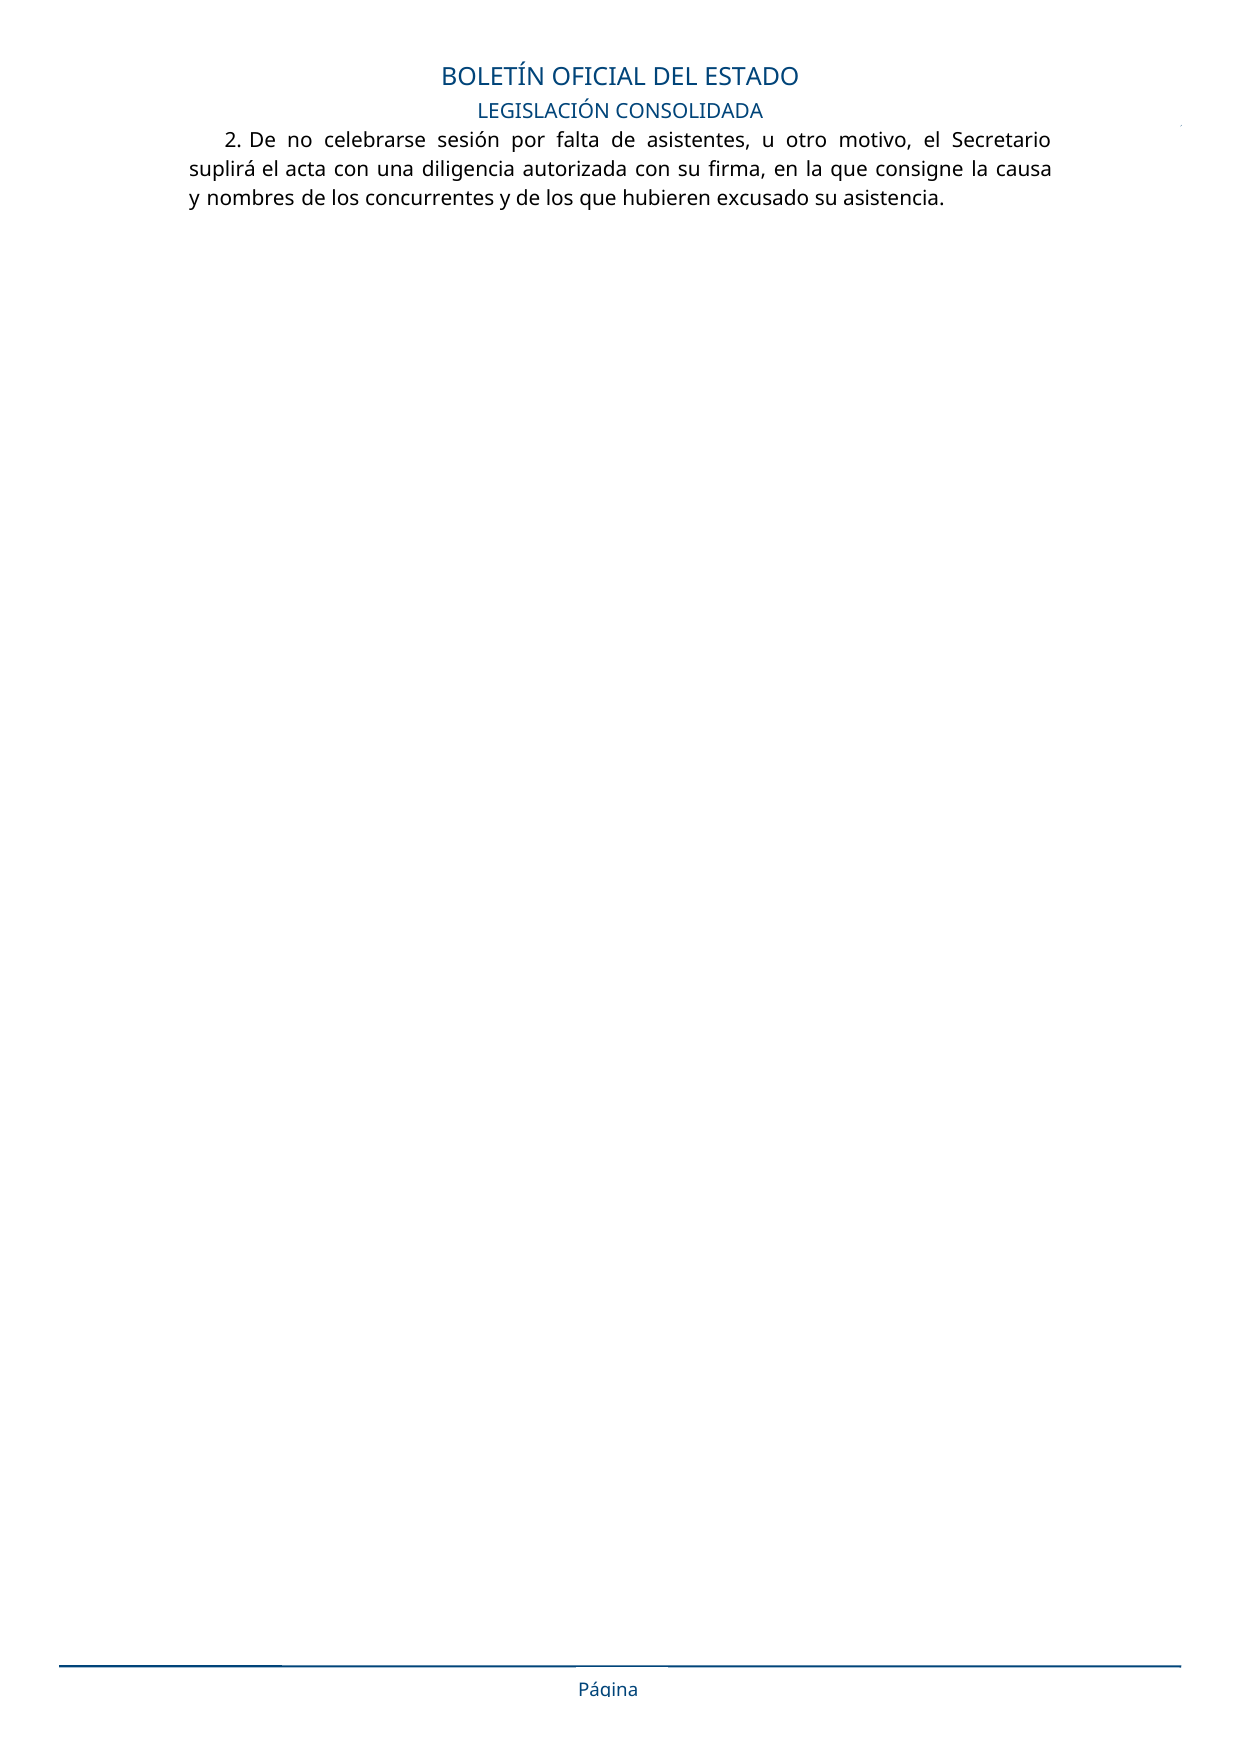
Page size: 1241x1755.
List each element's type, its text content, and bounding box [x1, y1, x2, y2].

list De no celebrarse sesión por falta de asistentes, u otro motivo, el Secretario suplirá el acta con una diligencia autorizada con su firma, en la que consigne la causa y nombres de los concurrentes y de los que hubieren excusado su asistencia. [189, 125, 1052, 211]
